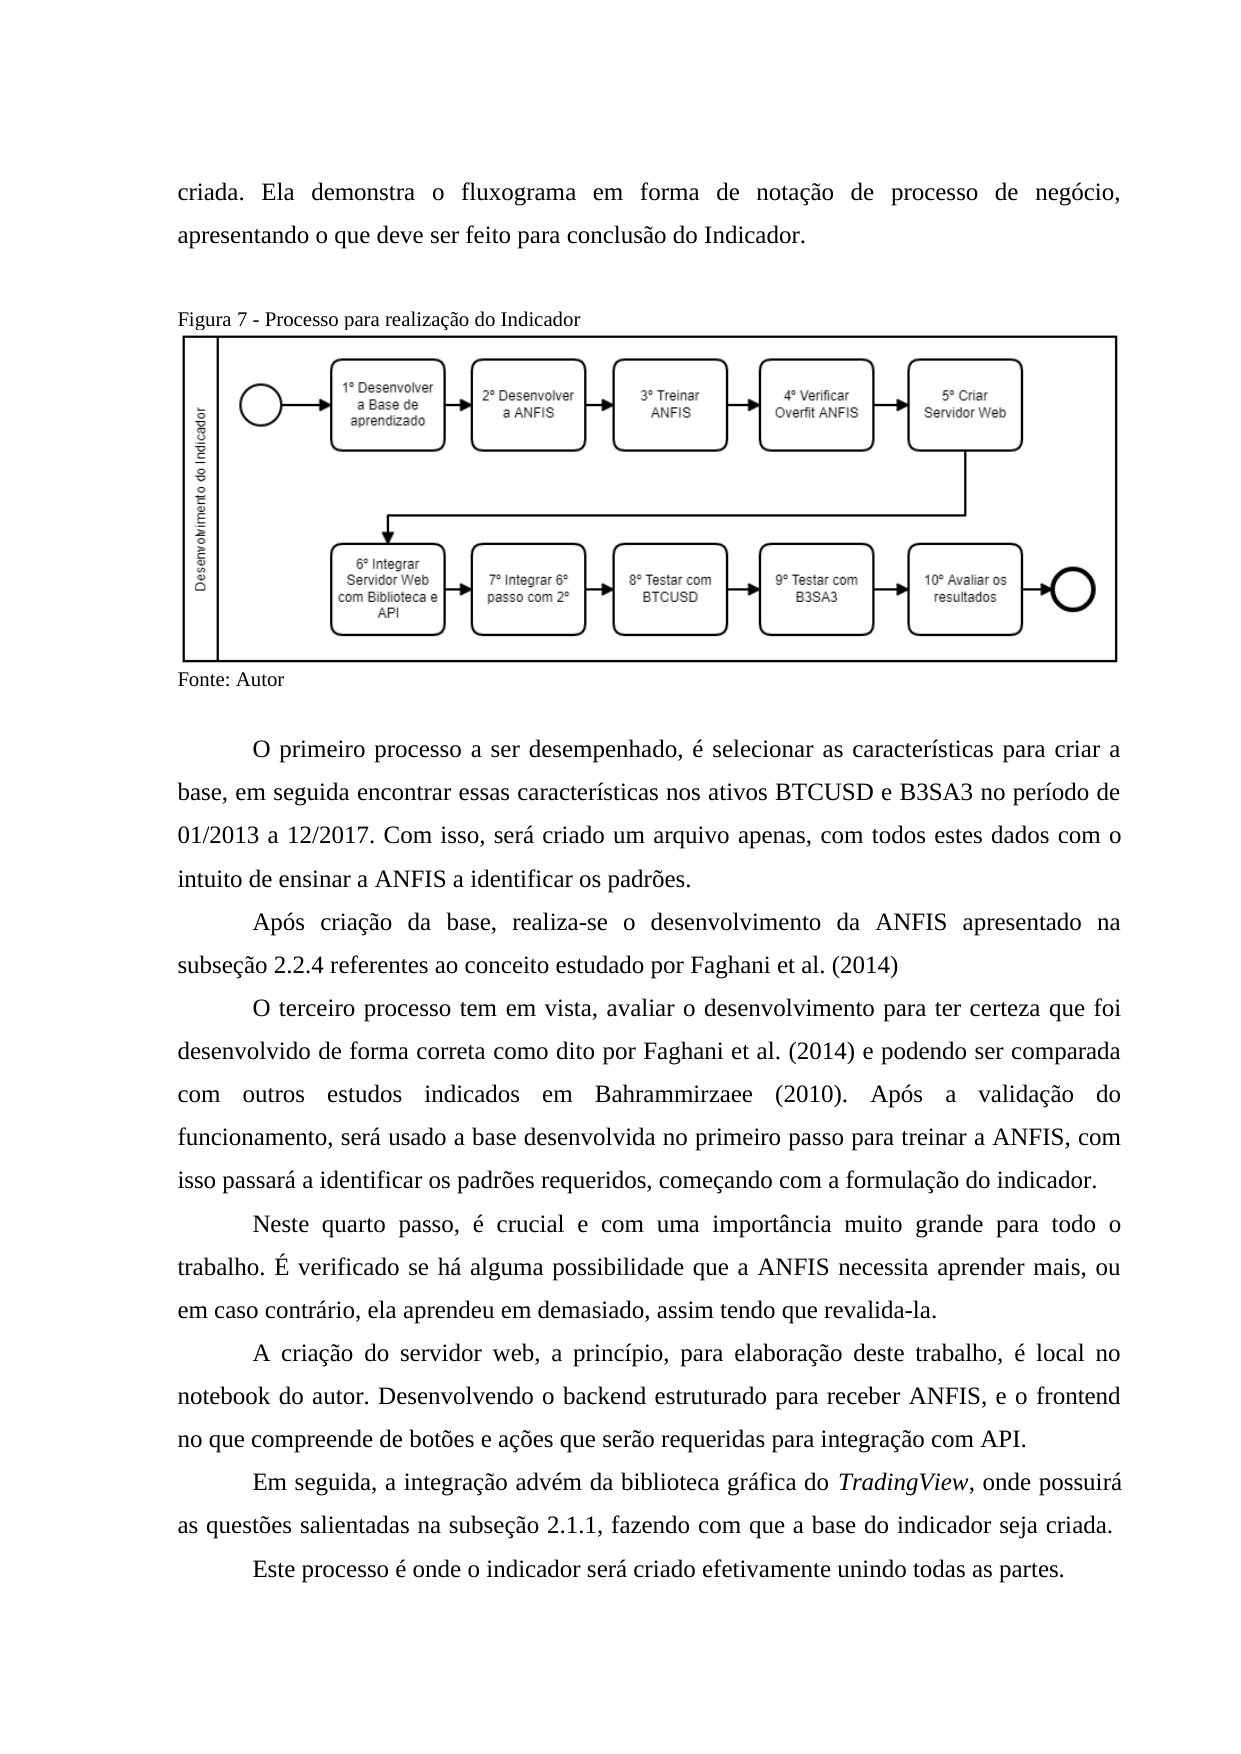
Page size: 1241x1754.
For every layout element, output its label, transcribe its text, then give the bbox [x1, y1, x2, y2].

text Fonte: Autor [177, 668, 1122, 691]
text Após criação da base, realiza-se o desenvolvimento da ANFIS apresentado na subseção 2.2.4 referentes ao conceito estudado por Faghani et al. (2014) [177, 907, 1122, 979]
text Em seguida, a integração advém da biblioteca gráfica do TradingView, onde possuirá as questões salientadas na subseção 2.1.1, fazendo com que a base do indicador seja criada. Este processo é onde o indicador será criado efetivamente unindo todas as partes. [177, 1467, 1122, 1582]
text criada. Ela demonstra o fluxograma em forma de notação de processo de negócio, apresentando o que deve ser feito para conclusão do Indicador. [177, 177, 1122, 249]
text A criação do servidor web, a princípio, para elaboração deste trabalho, é local no notebook do autor. Desenvolvendo o backend estruturado para receber ANFIS, e o frontend no que compreende de botões e ações que serão requeridas para integração com API. [177, 1338, 1122, 1453]
text O primeiro processo a ser desempenhado, é selecionar as características para criar a base, em seguida encontrar essas características nos ativos BTCUSD e B3SA3 no período de 01/2013 a 12/2017. Com isso, será criado um arquivo apenas, com todos estes dados com o intuito de ensinar a ANFIS a identificar os padrões. [177, 734, 1122, 892]
text Neste quarto passo, é crucial e com uma importância muito grande para todo o trabalho. É verificado se há alguma possibilidade que a ANFIS necessita aprender mais, ou em caso contrário, ela aprendeu em demasiado, assim tendo que revalida-la. [177, 1209, 1122, 1324]
text O terceiro processo tem em vista, avaliar o desenvolvimento para ter certeza que foi desenvolvido de forma correta como dito por Faghani et al. (2014) e podendo ser comparada com outros estudos indicados em Bahrammirzaee (2010). Após a validação do funcionamento, será usado a base desenvolvida no primeiro passo para treinar a ANFIS, com isso passará a identificar os padrões requeridos, começando com a formulação do indicador. [177, 993, 1122, 1194]
text Figura 7 - Processo para realização do Indicador [177, 307, 1122, 330]
picture [177, 330, 1123, 668]
